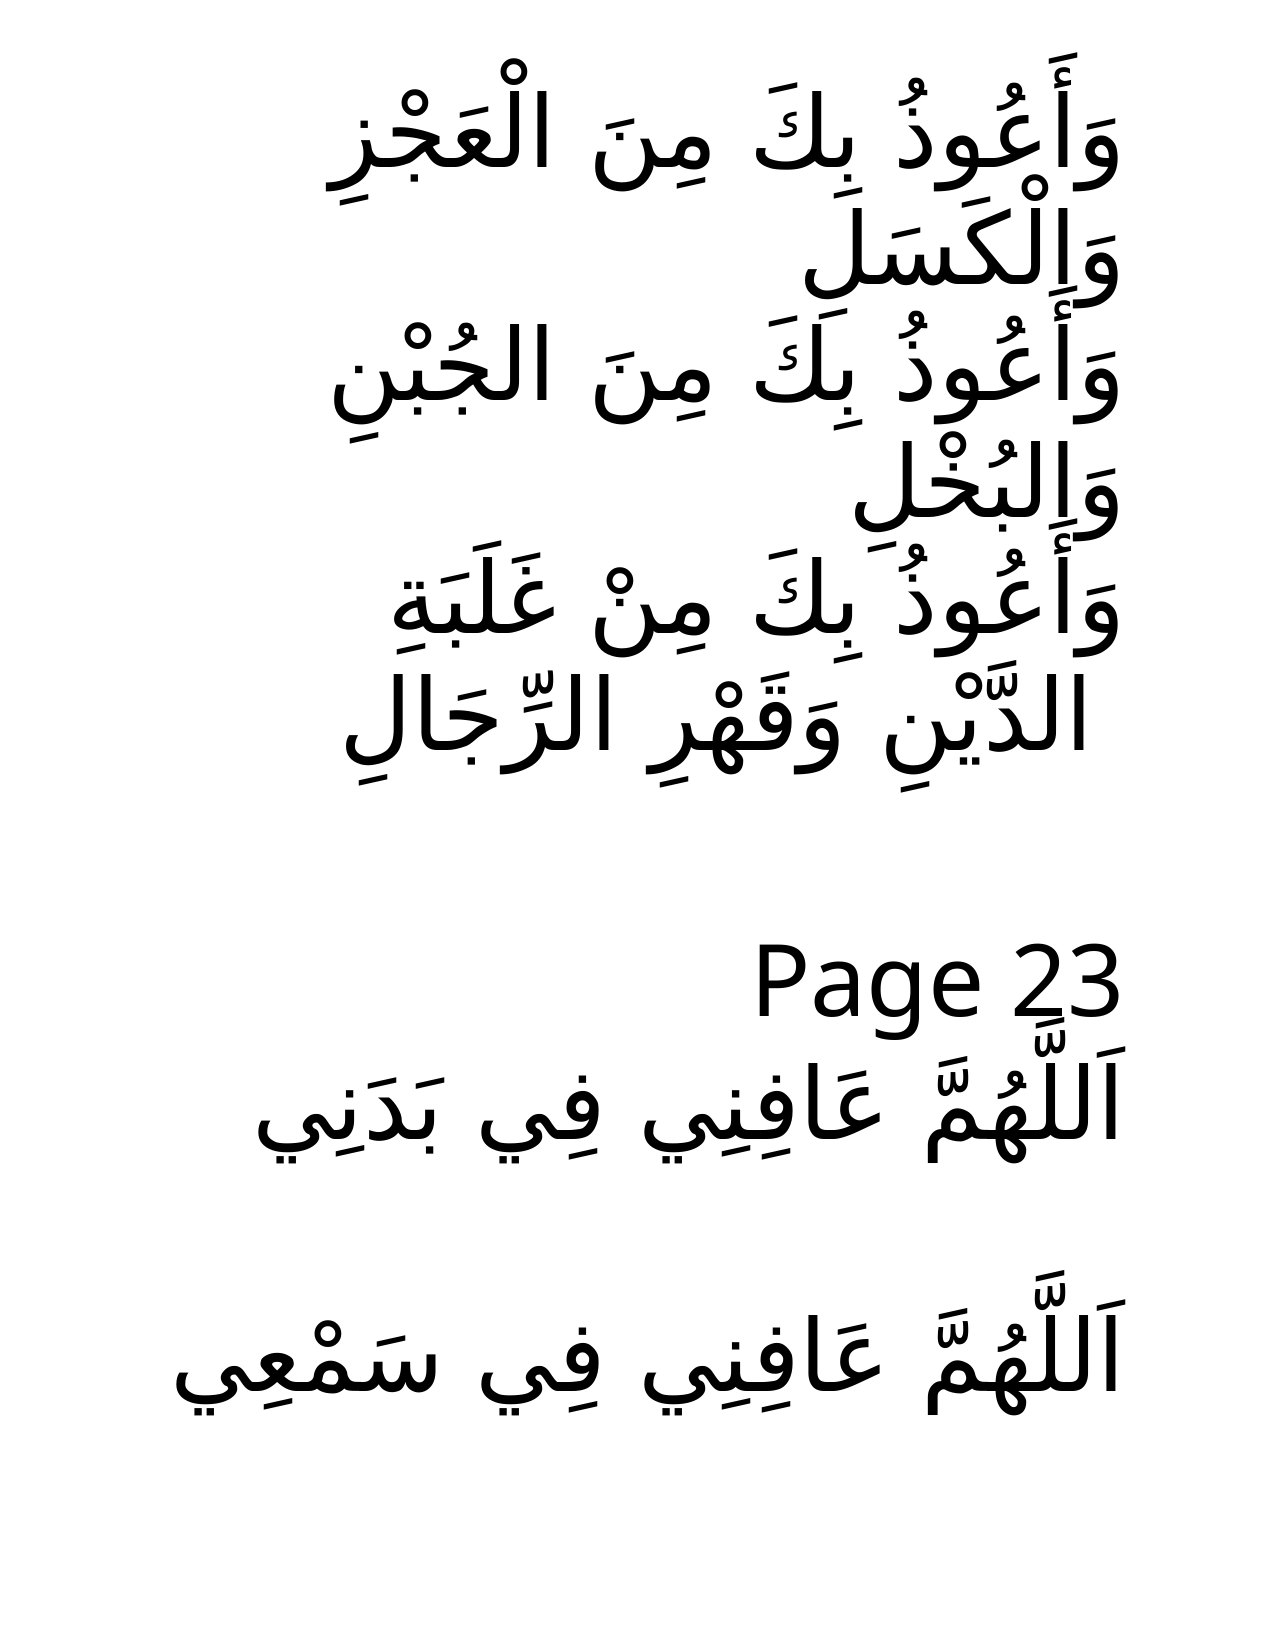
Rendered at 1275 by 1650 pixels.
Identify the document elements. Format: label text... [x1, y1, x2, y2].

text وَأَعُوذُ بِكَ مِنَ الْعَجْزِ وَالْكَسَلِ [150, 75, 1125, 308]
text اَللَّهُمَّ عَافِنِي فِي بَدَنِي [150, 1046, 1125, 1163]
text Page 23 [150, 910, 1125, 1046]
text وَأَعُوذُ بِكَ مِنَ الجُبْنِ وَالبُخْلِ [150, 308, 1125, 541]
text اَللَّهُمَّ عَافِنِي فِي سَمْعِي [150, 1299, 1125, 1415]
text وَأَعُوذُ بِكَ مِنْ غَلَبَةِ الدَّيْنِ وَقَهْرِ الرِّجَالِ [150, 541, 1125, 774]
